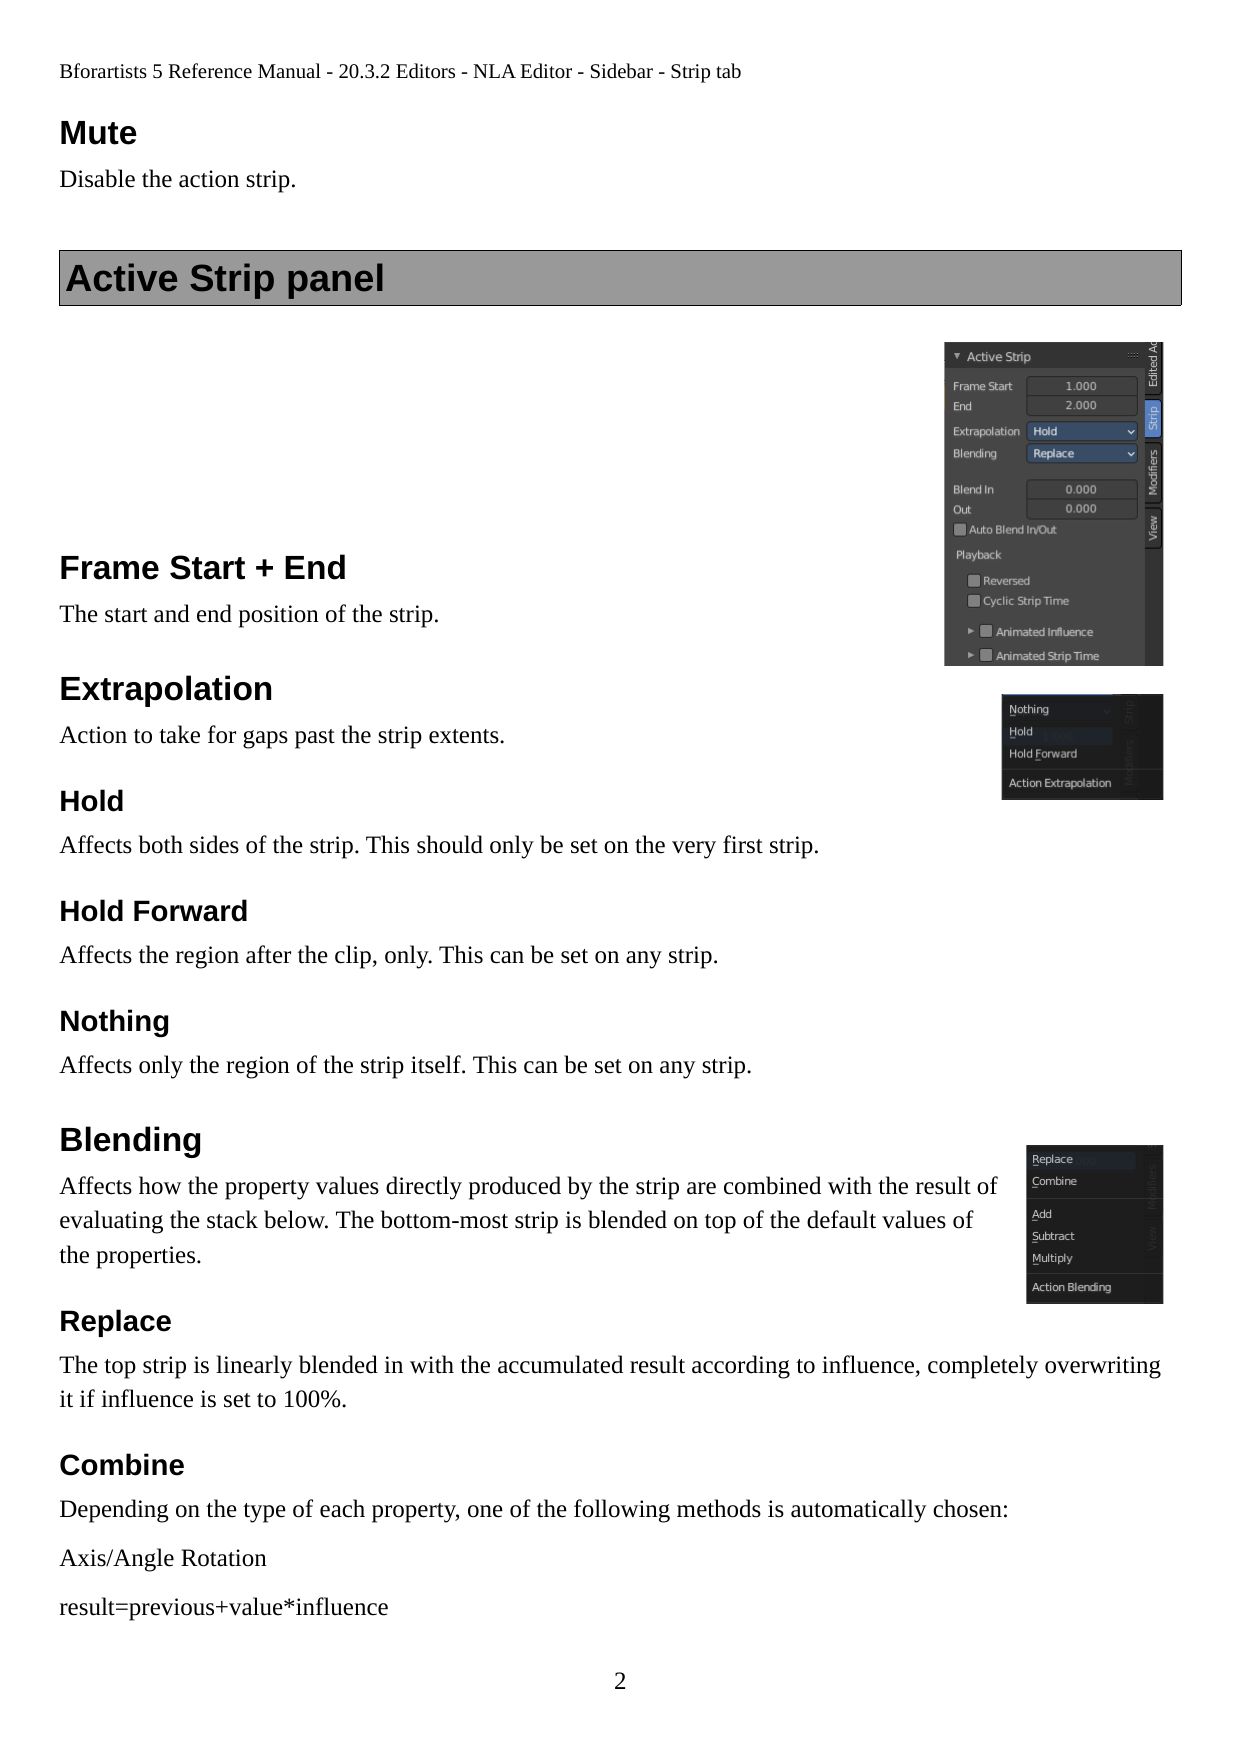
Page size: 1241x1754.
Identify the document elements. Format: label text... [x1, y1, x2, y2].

text Affects the region after the clip, only. This can be set on any strip. [59, 940, 1181, 969]
text Affects how the property values directly produced by the strip are combined with the result of evaluating the stack below. The bottom-most strip is blended on top of the default values of the properties. [59, 1171, 1026, 1268]
subtitle Hold Forward [59, 894, 1181, 927]
subtitle Nothing [59, 1003, 1181, 1037]
text The top strip is linearly blended in with the accumulated result according to influence, completely overwriting it if influence is set to 100%. [59, 1350, 1181, 1413]
picture [1026, 1145, 1164, 1304]
subtitle Hold [59, 784, 1181, 817]
text Depending on the type of each property, one of the following methods is automatically chosen: [59, 1494, 1181, 1523]
text Axis/Angle Rotation [59, 1543, 1181, 1572]
subtitle Extrapolation [59, 669, 1181, 708]
table_header Active Strip panel [60, 251, 1181, 305]
subtitle [1164, 548, 1181, 587]
text Disable the action strip. [59, 164, 1181, 192]
picture [1001, 694, 1164, 800]
subtitle Mute [59, 113, 1181, 151]
subtitle Combine [59, 1448, 1181, 1482]
text Affects only the region of the strip itself. This can be set on any strip. [59, 1050, 1181, 1078]
text Affects both sides of the strip. This should only be set on the very first strip. [59, 830, 1181, 859]
text The start and end position of the strip. [59, 599, 944, 628]
subtitle Blending [59, 1120, 1181, 1158]
text Action to take for gaps past the strip extents. [59, 720, 1001, 749]
subtitle Frame Start + End [59, 548, 944, 587]
subtitle Replace [59, 1303, 1181, 1337]
picture [944, 342, 1164, 666]
text result=previous+value*influence [59, 1592, 1181, 1621]
